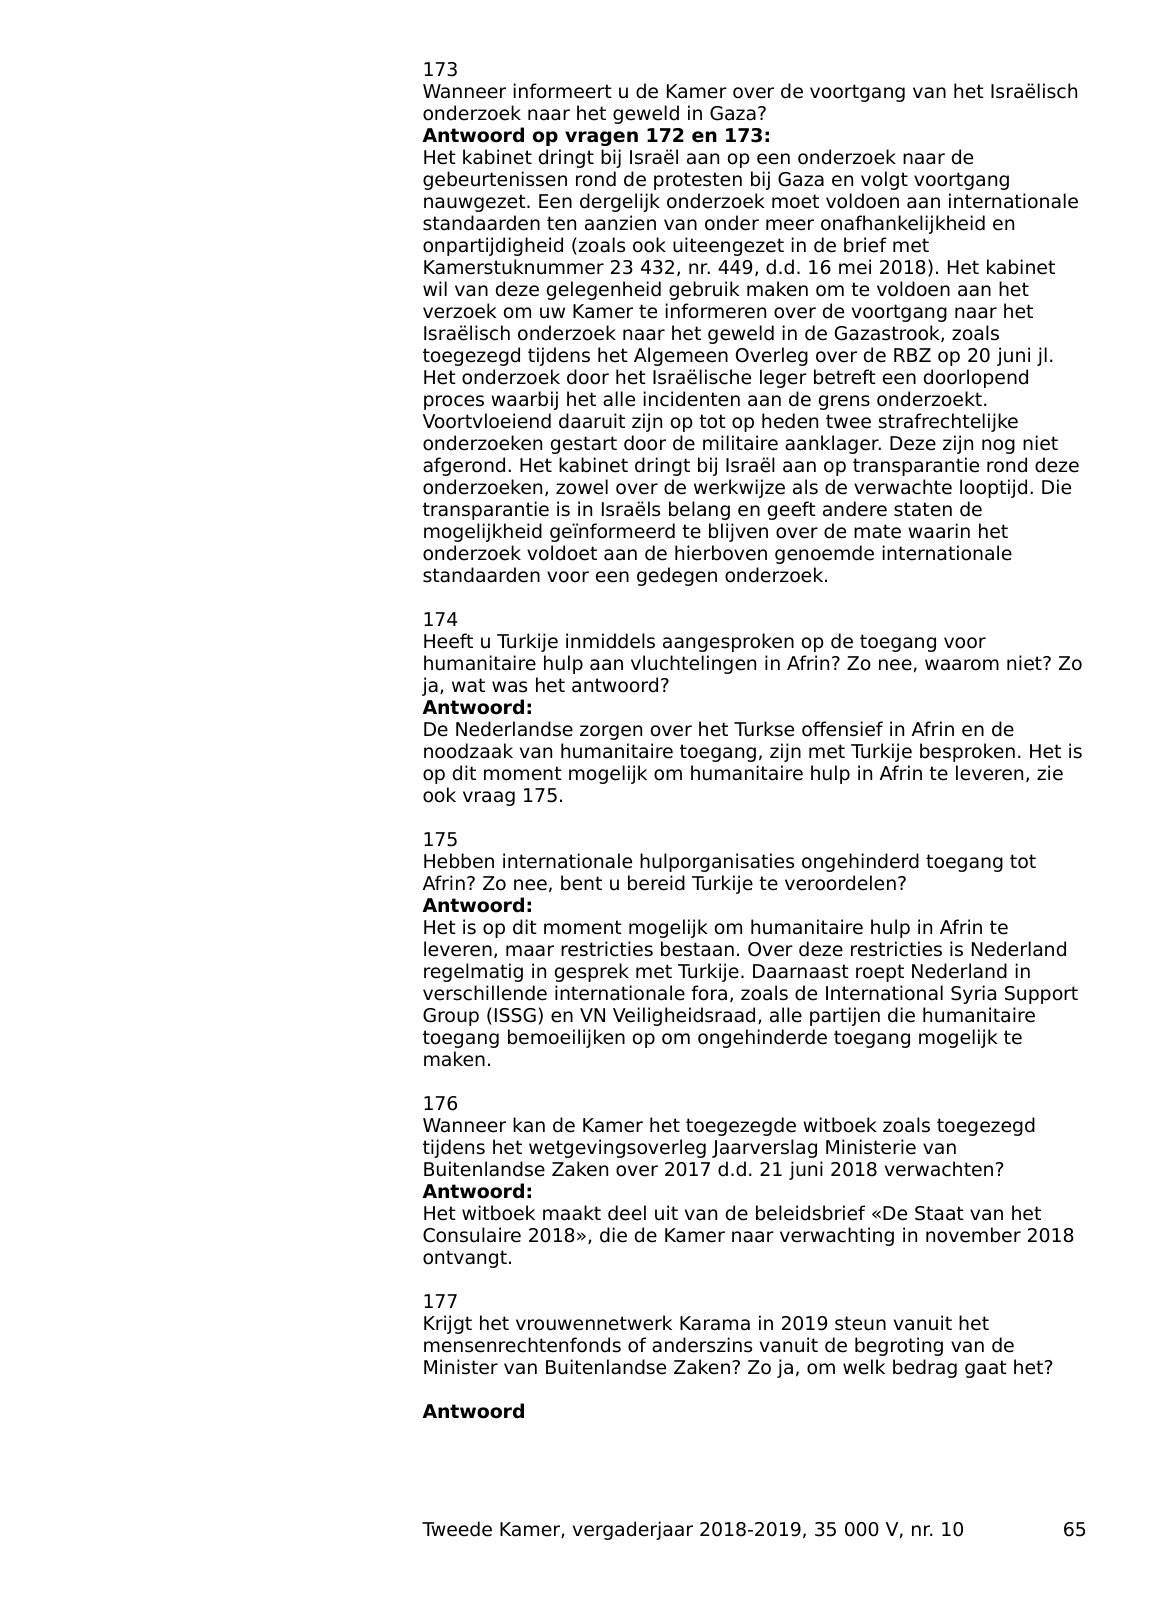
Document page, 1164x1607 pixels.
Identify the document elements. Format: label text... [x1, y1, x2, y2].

text Krijgt het vrouwennetwerk Karama in 2019 steun vanuit het mensenrechtenfonds of anderszins vanuit de begroting van de Minister van Buitenlandse Zaken? Zo ja, om welk bedrag gaat het? [422, 1313, 1087, 1379]
text Heeft u Turkije inmiddels aangesproken op de toegang voor humanitaire hulp aan vluchtelingen in Afrin? Zo nee, waarom niet? Zo ja, wat was het antwoord? [422, 631, 1087, 697]
text 173 [422, 59, 1087, 81]
text Antwoord [422, 1401, 1087, 1423]
text De Nederlandse zorgen over het Turkse offensief in Afrin en de noodzaak van humanitaire toegang, zijn met Turkije besproken. Het is op dit moment mogelijk om humanitaire hulp in Afrin te leveren, zie ook vraag 175. [422, 719, 1087, 807]
text Antwoord: [422, 1181, 1087, 1203]
text Hebben internationale hulporganisaties ongehinderd toegang tot Afrin? Zo nee, bent u bereid Turkije te veroordelen? [422, 851, 1087, 895]
text Wanneer informeert u de Kamer over de voortgang van het Israëlisch onderzoek naar het geweld in Gaza? [422, 81, 1087, 125]
text Het witboek maakt deel uit van de beleidsbrief «De Staat van het Consulaire 2018», die de Kamer naar verwachting in november 2018 ontvangt. [422, 1203, 1087, 1268]
text Wanneer kan de Kamer het toegezegde witboek zoals toegezegd tijdens het wetgevingsoverleg Jaarverslag Ministerie van Buitenlandse Zaken over 2017 d.d. 21 juni 2018 verwachten? [422, 1115, 1087, 1181]
text Het is op dit moment mogelijk om humanitaire hulp in Afrin te leveren, maar restricties bestaan. Over deze restricties is Nederland regelmatig in gesprek met Turkije. Daarnaast roept Nederland in verschillende internationale fora, zoals de International Syria Support Group (ISSG) en VN Veiligheidsraad, alle partijen die humanitaire toegang bemoeilijken op om ongehinderde toegang mogelijk te maken. [422, 917, 1087, 1071]
text 174 [422, 609, 1087, 631]
text Antwoord: [422, 697, 1087, 719]
text 175 [422, 829, 1087, 851]
text Antwoord op vragen 172 en 173: [422, 125, 1087, 147]
text 177 [422, 1291, 1087, 1313]
text Het kabinet dringt bij Israël aan op een onderzoek naar de gebeurtenissen rond de protesten bij Gaza en volgt voortgang nauwgezet. Een dergelijk onderzoek moet voldoen aan internationale standaarden ten aanzien van onder meer onafhankelijkheid en onpartijdigheid (zoals ook uiteengezet in de brief met Kamerstuknummer 23 432, nr. 449, d.d. 16 mei 2018). Het kabinet wil van deze gelegenheid gebruik maken om te voldoen aan het verzoek om uw Kamer te informeren over de voortgang naar het Israëlisch onderzoek naar het geweld in de Gazastrook, zoals toegezegd tijdens het Algemeen Overleg over de RBZ op 20 juni jl. Het onderzoek door het Israëlische leger betreft een doorlopend proces waarbij het alle incidenten aan de grens onderzoekt. Voortvloeiend daaruit zijn op tot op heden twee strafrechtelijke onderzoeken gestart door de militaire aanklager. Deze zijn nog niet afgerond. Het kabinet dringt bij Israël aan op transparantie rond deze onderzoeken, zowel over de werkwijze als de verwachte looptijd. Die transparantie is in Israëls belang en geeft andere staten de mogelijkheid geïnformeerd te blijven over de mate waarin het onderzoek voldoet aan de hierboven genoemde internationale standaarden voor een gedegen onderzoek. [422, 147, 1087, 587]
text 176 [422, 1093, 1087, 1115]
text Antwoord: [422, 895, 1087, 917]
